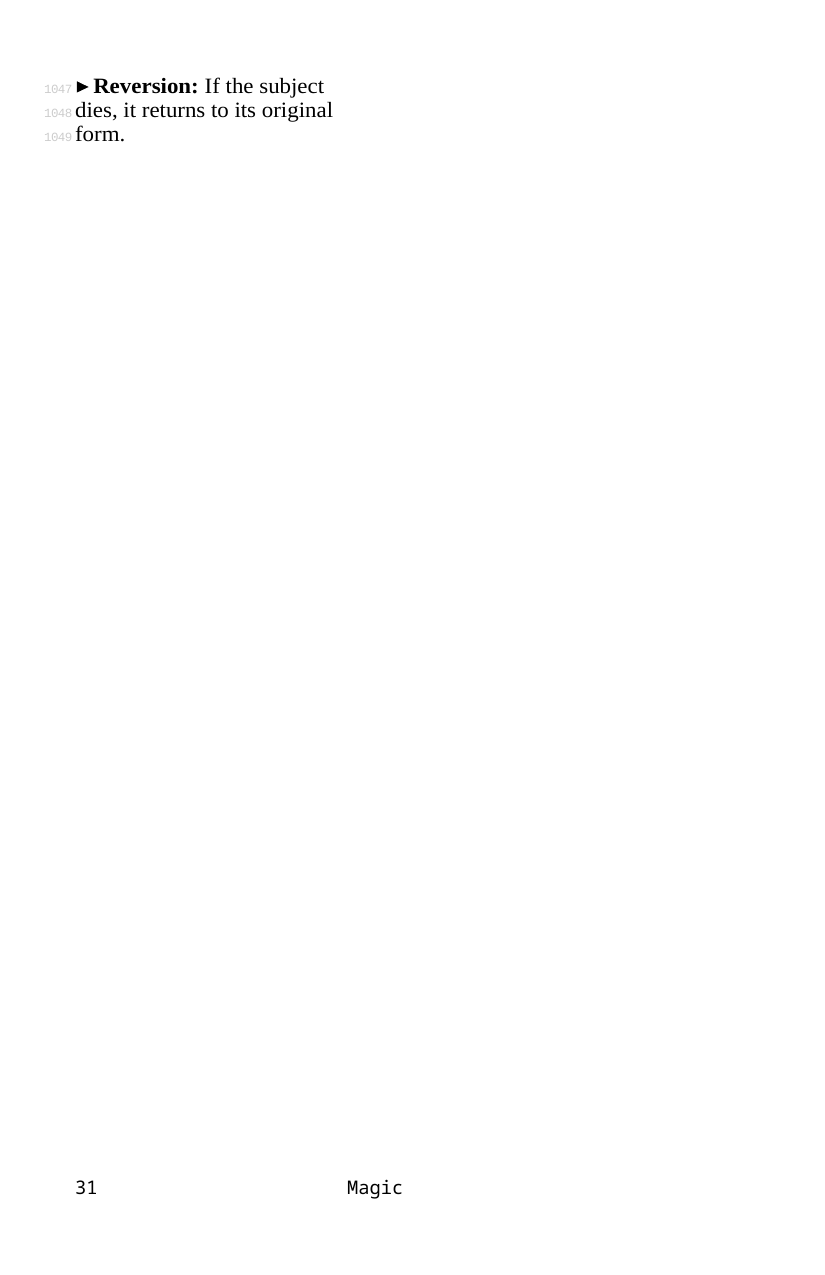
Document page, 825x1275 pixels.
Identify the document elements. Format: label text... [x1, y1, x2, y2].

list Reversion: If the subject dies, it returns to its original form. [75, 75, 362, 146]
